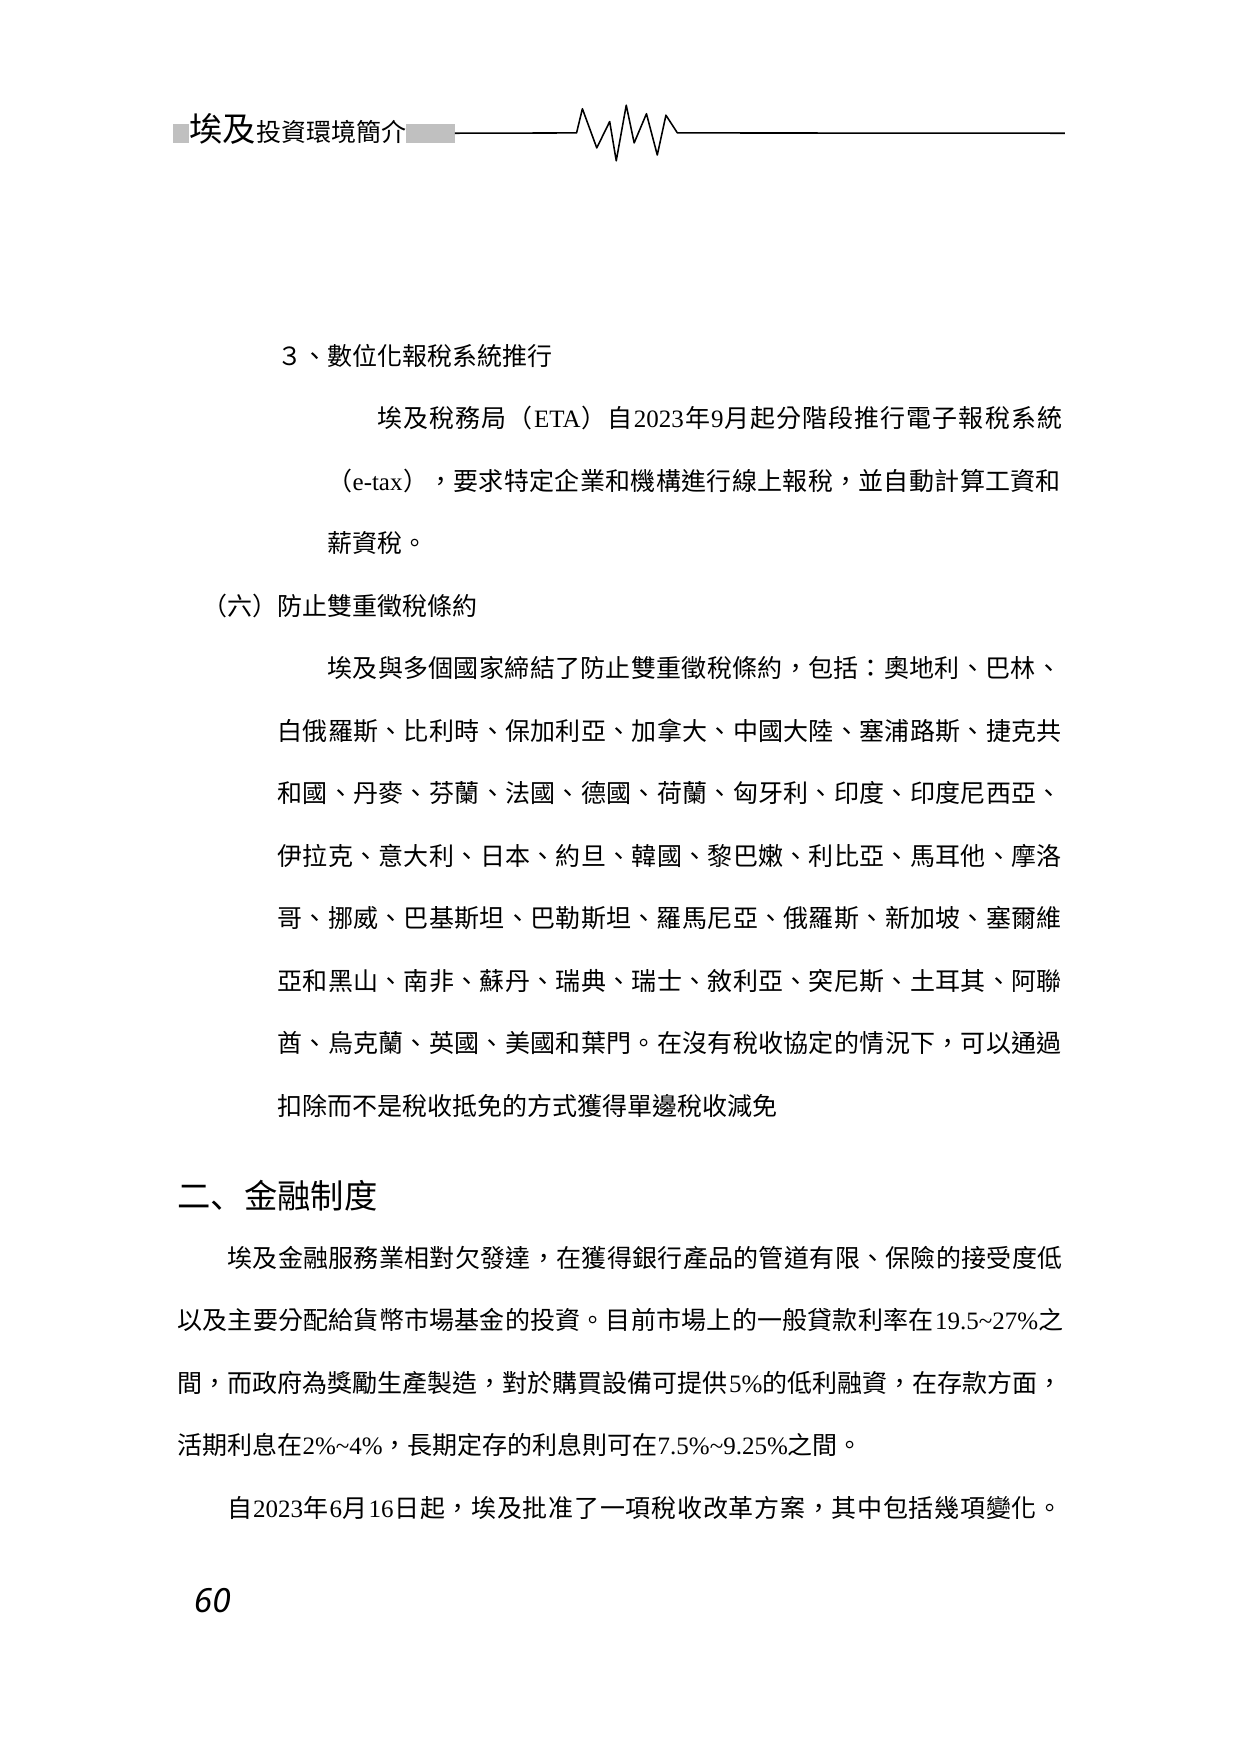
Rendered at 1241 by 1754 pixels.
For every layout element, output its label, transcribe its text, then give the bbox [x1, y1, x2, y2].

text （六）防止雙重徵稅條約 [202, 563, 1063, 625]
text 埃及金融服務業相對欠發達，在獲得銀行產品的管道有限、保險的接受度低以及主要分配給貨幣市場基金的投資。目前市場上的一般貸款利率在19.5~27%之間，而政府為獎勵生產製造，對於購買設備可提供5%的低利融資，在存款方面，活期利息在2%~4%，長期定存的利息則可在7.5%~9.25%之間。 [177, 1214, 1063, 1464]
text 埃及稅務局（ETA）自2023年9月起分階段推行電子報稅系統（e-tax），要求特定企業和機構進行線上報稅，並自動計算工資和薪資稅。 [327, 375, 1063, 563]
text 自2023年6月16日起，埃及批准了一項稅收改革方案，其中包括幾項變化。 [177, 1464, 1063, 1527]
text 埃及與多個國家締結了防止雙重徵稅條約，包括：奧地利、巴林、白俄羅斯、比利時、保加利亞、加拿大、中國大陸、塞浦路斯、捷克共和國、丹麥、芬蘭、法國、德國、荷蘭、匈牙利、印度、印度尼西亞、伊拉克、意大利、日本、約旦、韓國、黎巴嫩、利比亞、馬耳他、摩洛哥、挪威、巴基斯坦、巴勒斯坦、羅馬尼亞、俄羅斯、新加坡、塞爾維亞和黑山、南非、蘇丹、瑞典、瑞士、敘利亞、突尼斯、土耳其、阿聯酋、烏克蘭、英國、美國和葉門。在沒有稅收協定的情況下，可以通過扣除而不是稅收抵免的方式獲得單邊稅收減免 [277, 625, 1063, 1125]
text ３、數位化報稅系統推行 [277, 313, 1063, 375]
text 二、金融制度 [177, 1152, 1063, 1214]
